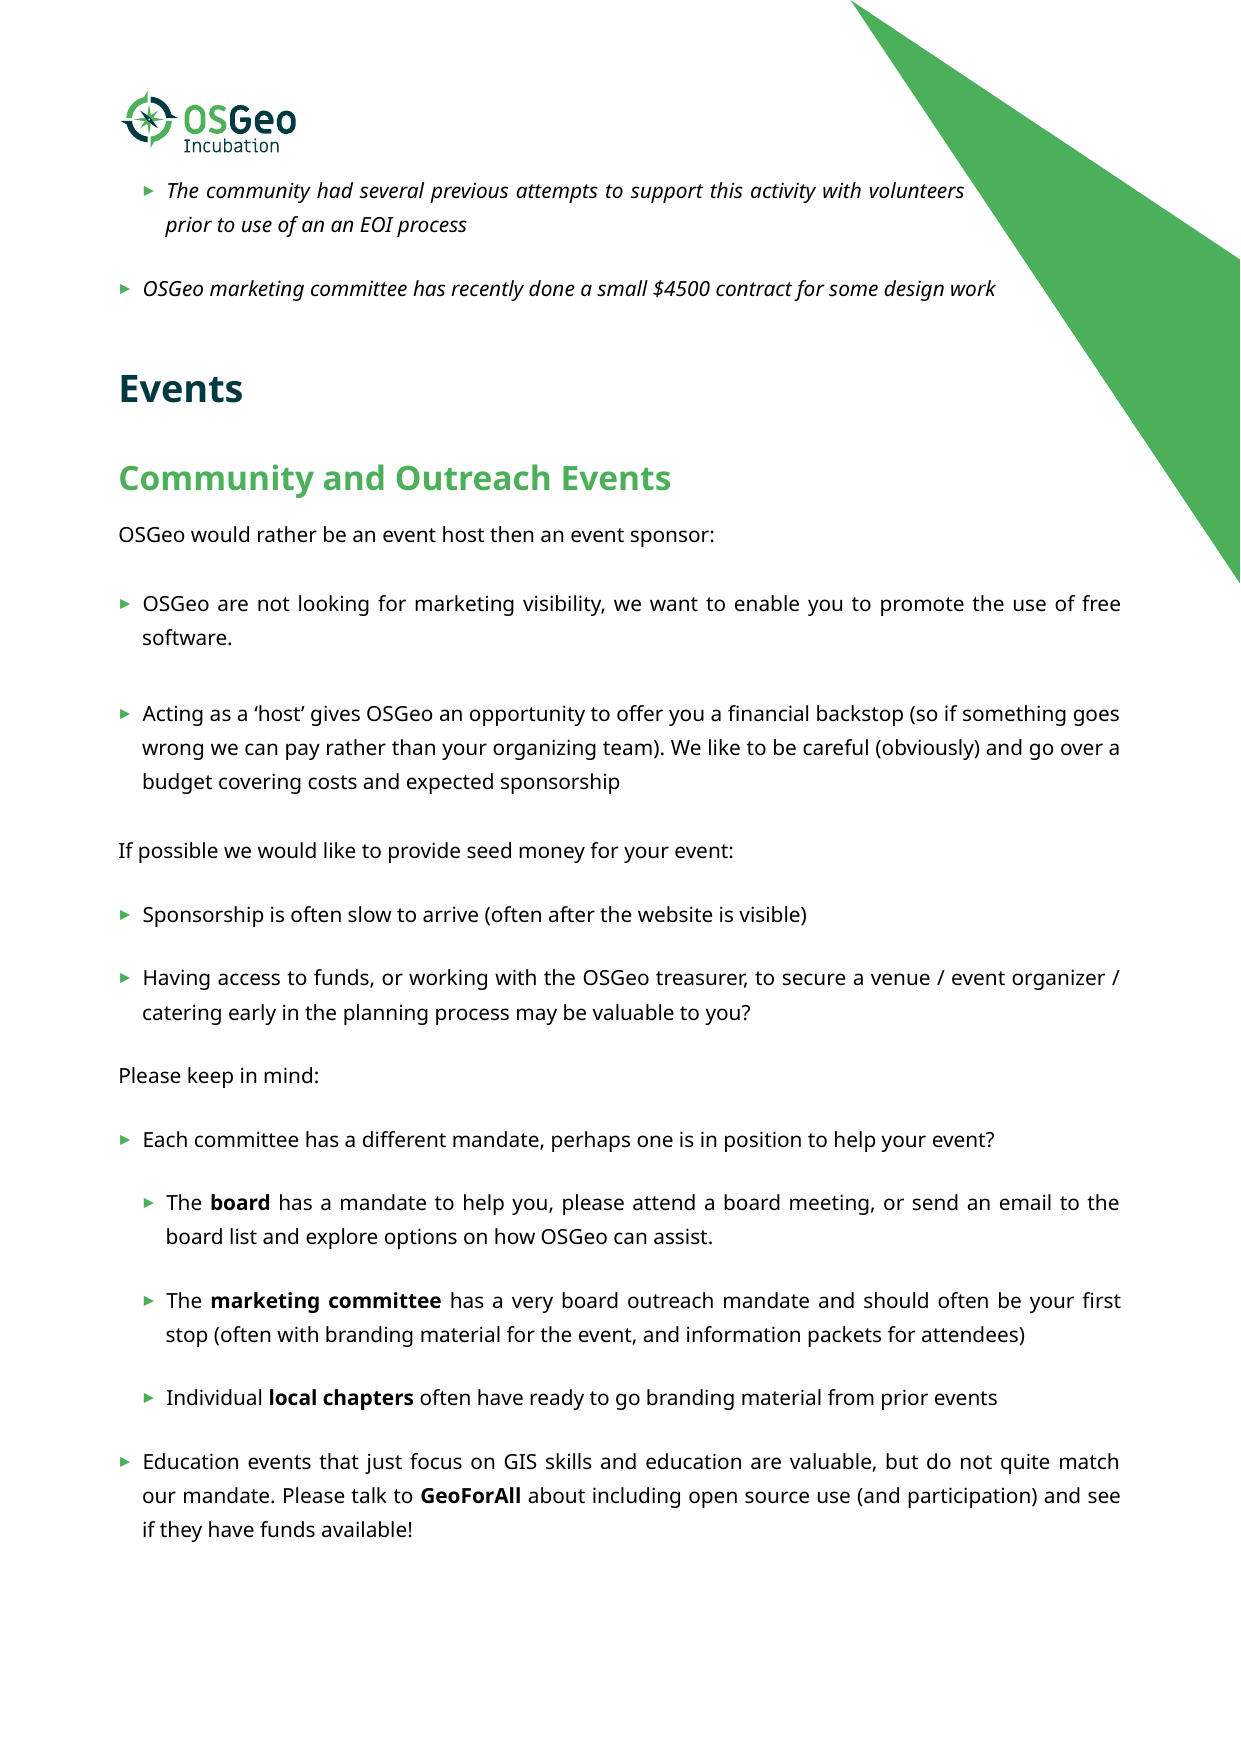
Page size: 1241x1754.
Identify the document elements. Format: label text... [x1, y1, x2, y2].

list The board has a mandate to help you, please attend a board meeting, or send an email to the board list and explore options on how OSGeo can assist. [142, 1188, 1122, 1251]
text OSGeo would rather be an event host then an event sponsor: [118, 520, 1122, 548]
text Please keep in mind: [118, 1061, 1122, 1089]
subtitle Community and Outreach Events [118, 455, 1122, 501]
subtitle Events [118, 362, 1122, 414]
list Individual local chapters often have ready to go branding material from prior events [142, 1383, 1122, 1412]
list Having access to funds, or working with the OSGeo treasurer, to secure a venue / event organizer / catering early in the planning process may be valuable to you? [118, 963, 1122, 1026]
list The marketing committee has a very board outreach mandate and should often be your first stop (often with branding material for the event, and information packets for attendees) [142, 1286, 1122, 1348]
list The community had several previous attempts to support this activity with volunteers prior to use of an an EOI process [142, 176, 1008, 238]
list Acting as a ‘host’ gives OSGeo an opportunity to offer you a financial backstop (so if something goes wrong we can pay rather than your organizing team). We like to be careful (obviously) and go over a budget covering costs and expected sponsorship [118, 699, 1122, 795]
list OSGeo marketing committee has recently done a small $4500 contract for some design work [118, 274, 1051, 302]
list Education events that just focus on GIS skills and education are valuable, but do not quite match our mandate. Please talk to GeoForAll about including open source use (and participation) and see if they have funds available! [118, 1447, 1122, 1543]
list OSGeo are not looking for marketing visibility, we want to enable you to promote the use of free software. [118, 589, 1122, 652]
list Sponsorship is often slow to arrive (often after the website is visible) [118, 900, 1122, 928]
list Each committee has a different mandate, perhaps one is in position to help your event? [118, 1125, 1122, 1153]
text If possible we would like to provide seed money for your event: [118, 836, 1122, 865]
